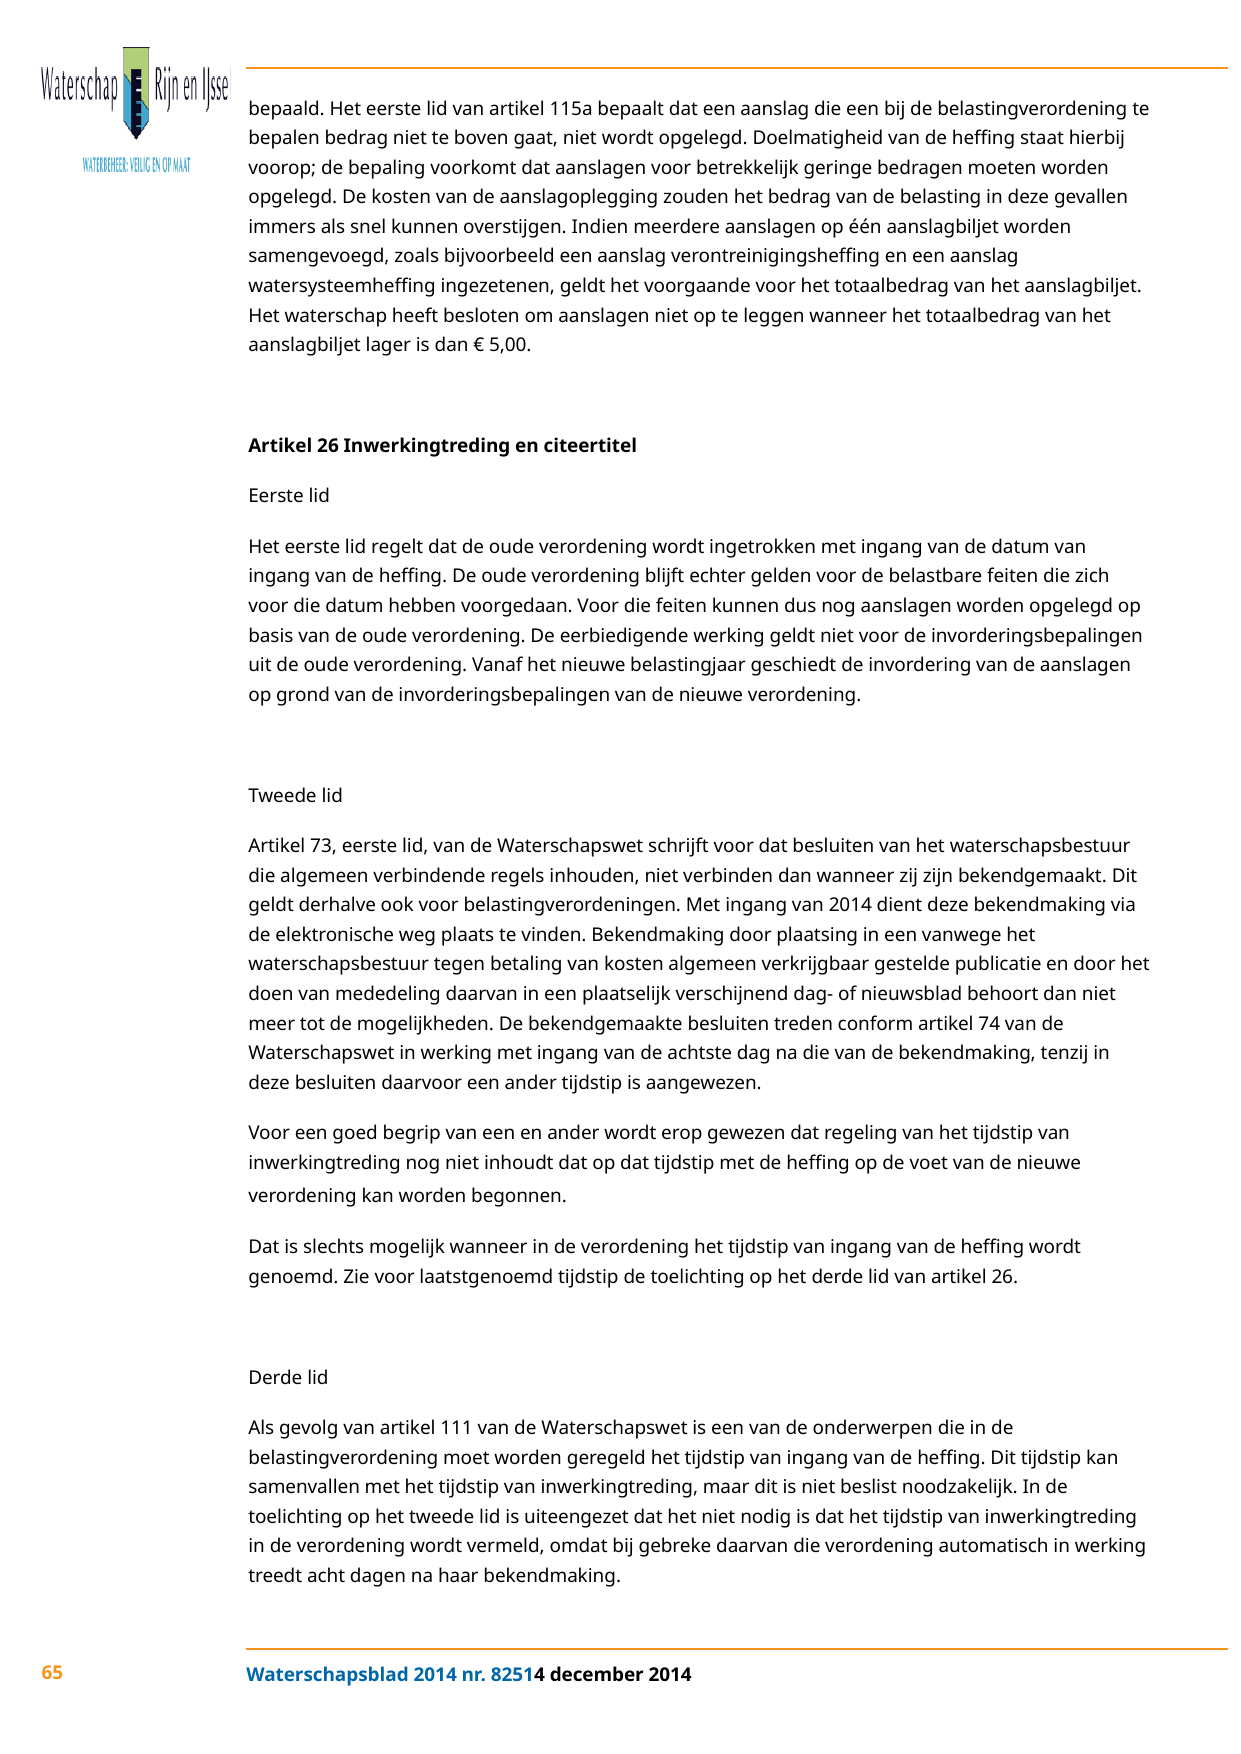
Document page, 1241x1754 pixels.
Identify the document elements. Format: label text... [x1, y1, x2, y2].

text Als gevolg van artikel 111 van de Waterschapswet is een van de onderwerpen die in de belastingverordening moet worden geregeld het tijdstip van ingang van de heffing. Dit tijdstip kan samenvallen met het tijdstip van inwerkingtreding, maar dit is niet beslist noodzakelijk. In de toelichting op het tweede lid is uiteengezet dat het niet nodig is dat het tijdstip van inwerkingtreding in de verordening wordt vermeld, omdat bij gebreke daarvan die verordening automatisch in werking treedt acht dagen na haar bekendmaking. [248, 1414, 1152, 1588]
text Artikel 26 Inwerkingtreding en citeertitel [248, 432, 1152, 458]
text Derde lid [248, 1364, 1152, 1389]
text Het eerste lid regelt dat de oude verordening wordt ingetrokken met ingang van de datum van ingang van de heffing. De oude verordening blijft echter gelden voor de belastbare feiten die zich voor die datum hebben voorgedaan. Voor die feiten kunnen dus nog aanslagen worden opgelegd op basis van de oude verordening. De eerbiedigende werking geldt niet voor de invorderingsbepalingen uit de oude verordening. Vanaf het nieuwe belastingjaar geschiedt de invordering van de aanslagen op grond van de invorderingsbepalingen van de nieuwe verordening. [248, 533, 1152, 707]
text Voor een goed begrip van een en ander wordt erop gewezen dat regeling van het tijdstip van inwerkingtreding nog niet inhoudt dat op dat tijdstip met de heffing op de voet van de nieuwe verordening kan worden begonnen. [248, 1119, 1152, 1208]
text Artikel 73, eerste lid, van de Waterschapswet schrijft voor dat besluiten van het waterschapsbestuur die algemeen verbindende regels inhouden, niet verbinden dan wanneer zij zijn bekendgemaakt. Dit geldt derhalve ook voor belastingverordeningen. Met ingang van 2014 dient deze bekendmaking via de elektronische weg plaats te vinden. Bekendmaking door plaatsing in een vanwege het waterschapsbestuur tegen betaling van kosten algemeen verkrijgbaar gestelde publicatie en door het doen van mededeling daarvan in een plaatselijk verschijnend dag- of nieuwsblad behoort dan niet meer tot de mogelijkheden. De bekendgemaakte besluiten treden conform artikel 74 van de Waterschapswet in werking met ingang van de achtste dag na die van de bekendmaking, tenzij in deze besluiten daarvoor een ander tijdstip is aangewezen. [248, 832, 1152, 1095]
text Eerste lid [248, 483, 1152, 508]
text Tweede lid [248, 782, 1152, 808]
picture [41, 47, 231, 172]
text Dat is slechts mogelijk wanneer in de verordening het tijdstip van ingang van de heffing wordt genoemd. Zie voor laatstgenoemd tijdstip de toelichting op het derde lid van artikel 26. [248, 1233, 1152, 1289]
text bepaald. Het eerste lid van artikel 115a bepaalt dat een aanslag die een bij de belastingverordening te bepalen bedrag niet te boven gaat, niet wordt opgelegd. Doelmatigheid van de heffing staat hierbij voorop; de bepaling voorkomt dat aanslagen voor betrekkelijk geringe bedragen moeten worden opgelegd. De kosten van de aanslagoplegging zouden het bedrag van de belasting in deze gevallen immers als snel kunnen overstijgen. Indien meerdere aanslagen op één aanslagbiljet worden samengevoegd, zoals bijvoorbeeld een aanslag verontreinigingsheffing en een aanslag watersysteemheffing ingezetenen, geldt het voorgaande voor het totaalbedrag van het aanslagbiljet. Het waterschap heeft besloten om aanslagen niet op te leggen wanneer het totaalbedrag van het aanslagbiljet lager is dan € 5,00. [248, 95, 1152, 357]
